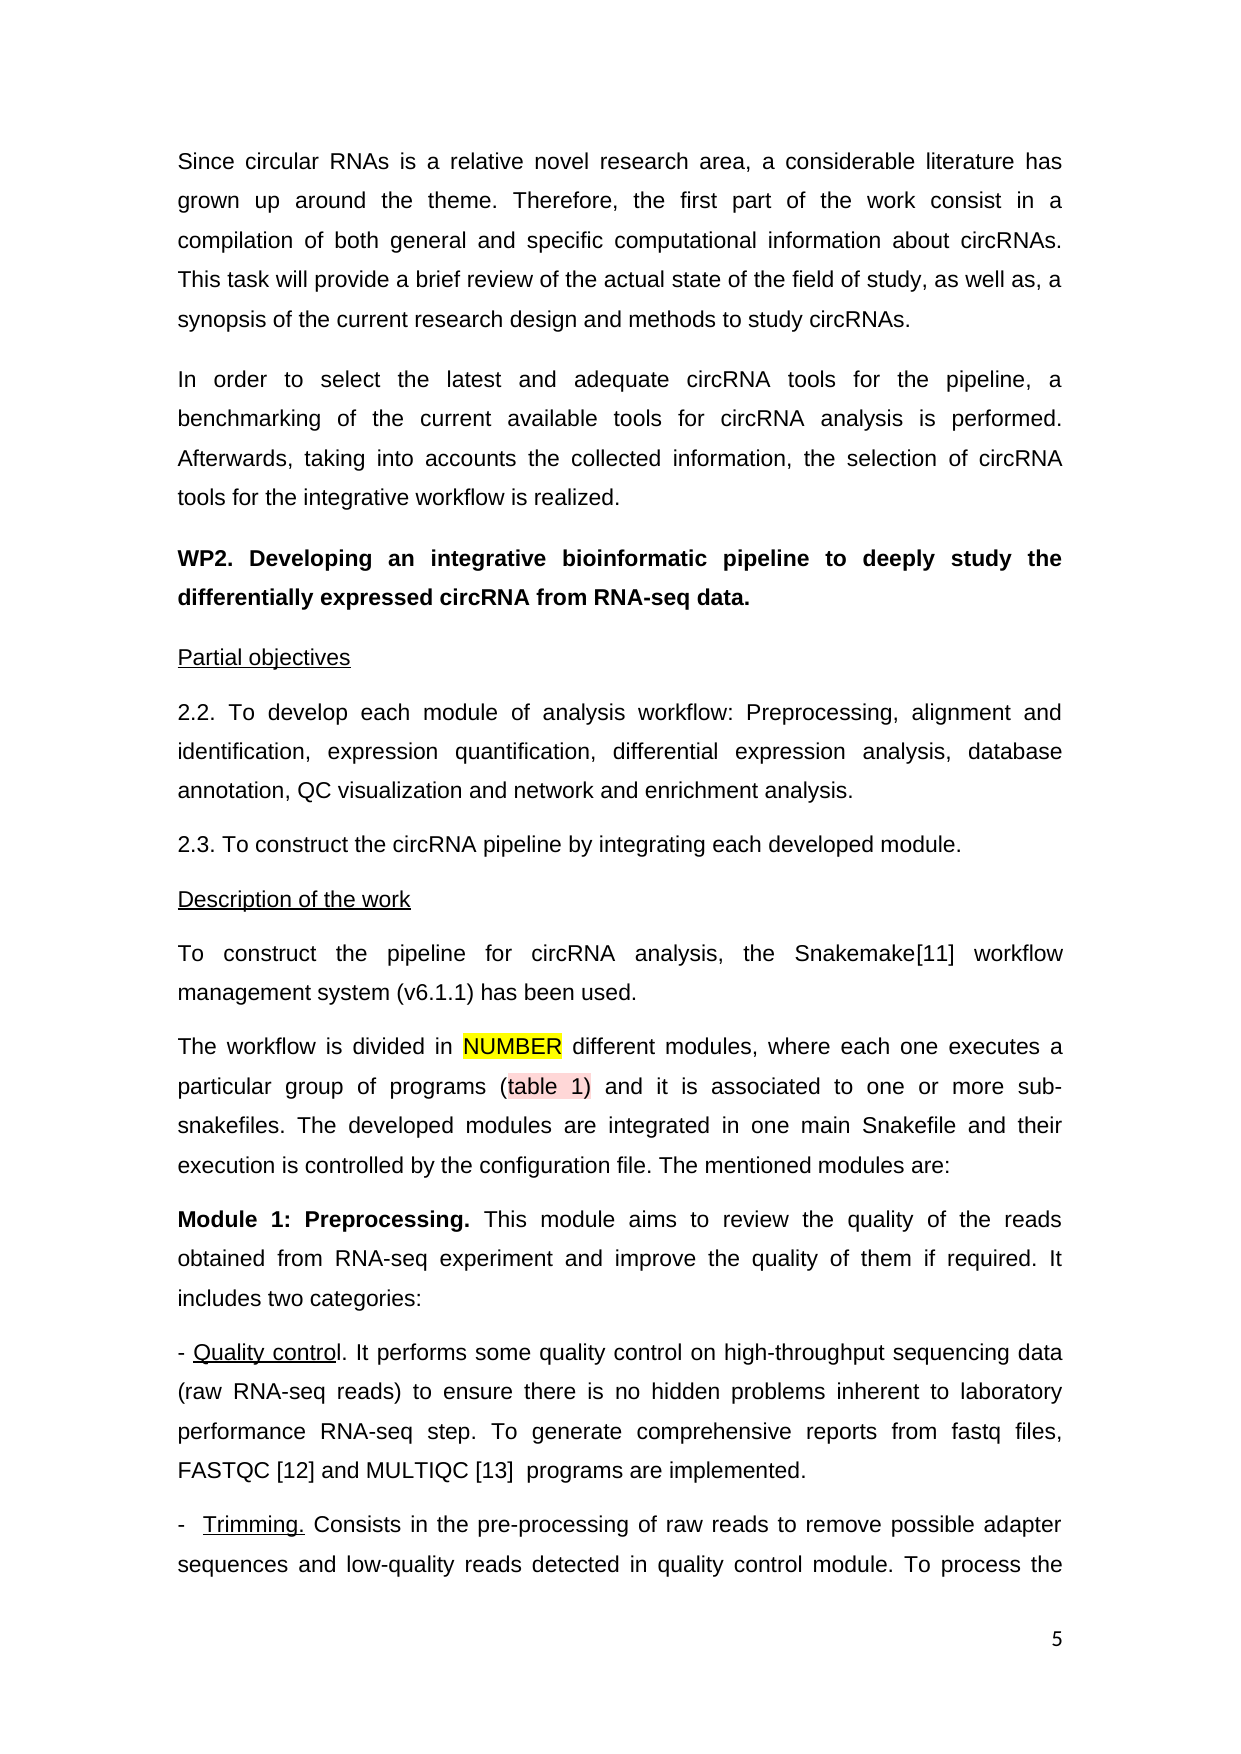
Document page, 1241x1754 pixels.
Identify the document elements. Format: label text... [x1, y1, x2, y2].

text To construct the pipeline for circRNA analysis, the Snakemake[11]⁠ workflow management system (v6.1.1) has been used. [177, 939, 1063, 1005]
text - Trimming. Consists in the pre-processing of raw reads to remove possible adapter sequences and low-quality reads detected in quality control module. To process the [177, 1511, 1063, 1577]
text Module 1: Preprocessing. This module aims to review the quality of the reads obtained from RNA-seq experiment and improve the quality of them if required. It includes two categories: [177, 1206, 1063, 1311]
text - Quality control. It performs some quality control on high-throughput sequencing data (raw RNA-seq reads) to ensure there is no hidden problems inherent to laboratory performance RNA-seq step. To generate comprehensive reports from fastq files, FASTQC [12]⁠ and MULTIQC [13]⁠ programs are implemented. [177, 1339, 1063, 1483]
text 2.3. To construct the circRNA pipeline by integrating each developed module. [177, 831, 1063, 858]
text Description of the work [177, 886, 1063, 912]
text In order to select the latest and adequate circRNA tools for the pipeline, a benchmarking of the current available tools for circRNA analysis is performed. Afterwards, taking into accounts the collected information, the selection of circRNA tools for the integrative workflow is realized. [177, 366, 1063, 511]
text The workflow is divided in NUMBER different modules, where each one executes a particular group of programs (table 1) and it is associated to one or more sub-snakefiles. The developed modules are integrated in one main Snakefile and their execution is controlled by the configuration file. The mentioned modules are: [177, 1033, 1063, 1178]
text Since circular RNAs is a relative novel research area, a considerable literature has grown up around the theme. Therefore, the first part of the work consist in a compilation of both general and specific computational information about circRNAs. This task will provide a brief review of the actual state of the field of study, as well as, a synopsis of the current research design and methods to study circRNAs. [177, 148, 1063, 332]
text Partial objectives [177, 644, 1063, 671]
text 2.2. To develop each module of analysis workflow: Preprocessing, alignment and identification, expression quantification, differential expression analysis, database annotation, QC visualization and network and enrichment analysis. [177, 698, 1063, 804]
text WP2. Developing an integrative bioinformatic pipeline to deeply study the differentially expressed circRNA from RNA-seq data. [177, 544, 1063, 610]
